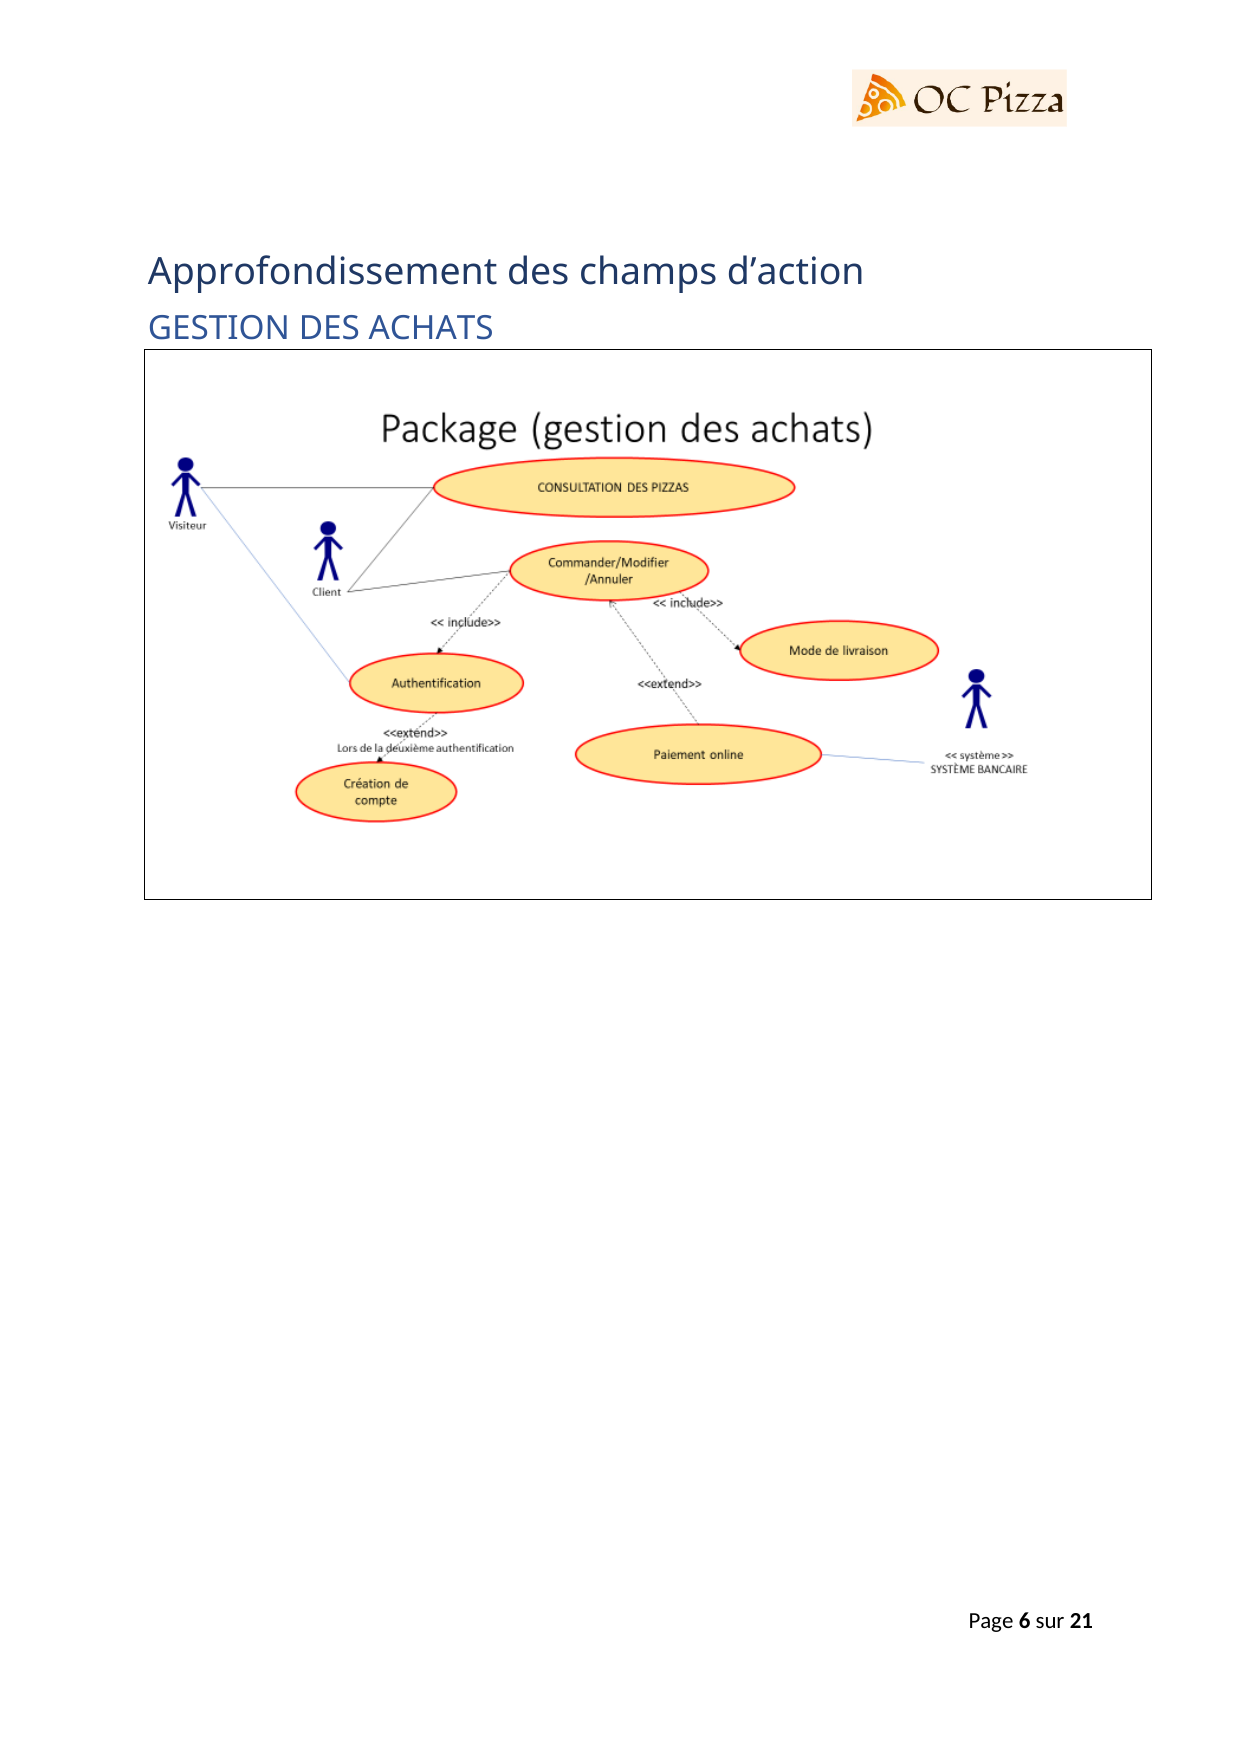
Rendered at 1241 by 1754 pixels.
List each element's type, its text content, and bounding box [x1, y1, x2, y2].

subtitle GESTION DES ACHATS [148, 304, 1093, 349]
table_header [145, 350, 1151, 899]
subtitle Approfondissement des champs d’action [148, 244, 1093, 296]
